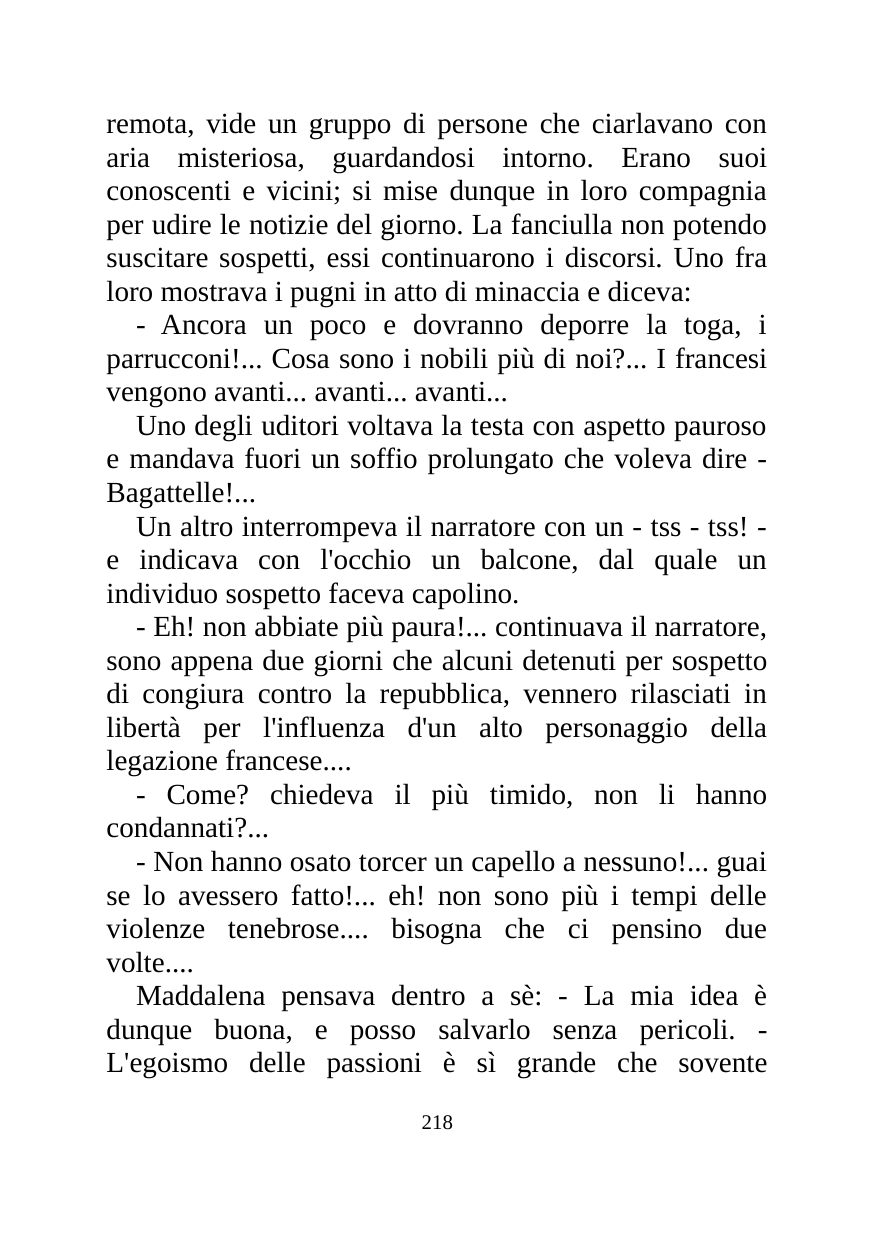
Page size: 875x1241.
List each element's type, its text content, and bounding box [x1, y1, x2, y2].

text - Non hanno osato torcer un capello a nessuno!... guai se lo avessero fatto!... eh! non sono più i tempi delle violenze tenebrose.... bisogna che ci pensino due volte.... [106, 844, 768, 978]
text - Come? chiedeva il più timido, non li hanno condannati?... [106, 777, 768, 844]
text - Ancora un poco e dovranno deporre la toga, i parrucconi!... Cosa sono i nobili più di noi?... I francesi vengono avanti... avanti... avanti... [106, 307, 768, 408]
text Maddalena pensava dentro a sè: - La mia idea è dunque buona, e posso salvarlo senza pericoli. - L'egoismo delle passioni è sì grande che sovente [106, 978, 768, 1079]
text - Eh! non abbiate più paura!... continuava il narratore, sono appena due giorni che alcuni detenuti per sospetto di congiura contro la repubblica, vennero rilasciati in libertà per l'influenza d'un alto personaggio della legazione francese.... [106, 609, 768, 777]
text Un altro interrompeva il narratore con un - tss - tss! - e indicava con l'occhio un balcone, dal quale un individuo sospetto faceva capolino. [106, 509, 768, 609]
text remota, vide un gruppo di persone che ciarlavano con aria misteriosa, guardandosi intorno. Erano suoi conoscenti e vicini; si mise dunque in loro compagnia per udire le notizie del giorno. La fanciulla non potendo suscitare sospetti, essi continuarono i discorsi. Uno fra loro mostrava i pugni in atto di minaccia e diceva: [106, 106, 768, 307]
text Uno degli uditori voltava la testa con aspetto pauroso e mandava fuori un soffio prolungato che voleva dire - Bagattelle!... [106, 408, 768, 509]
